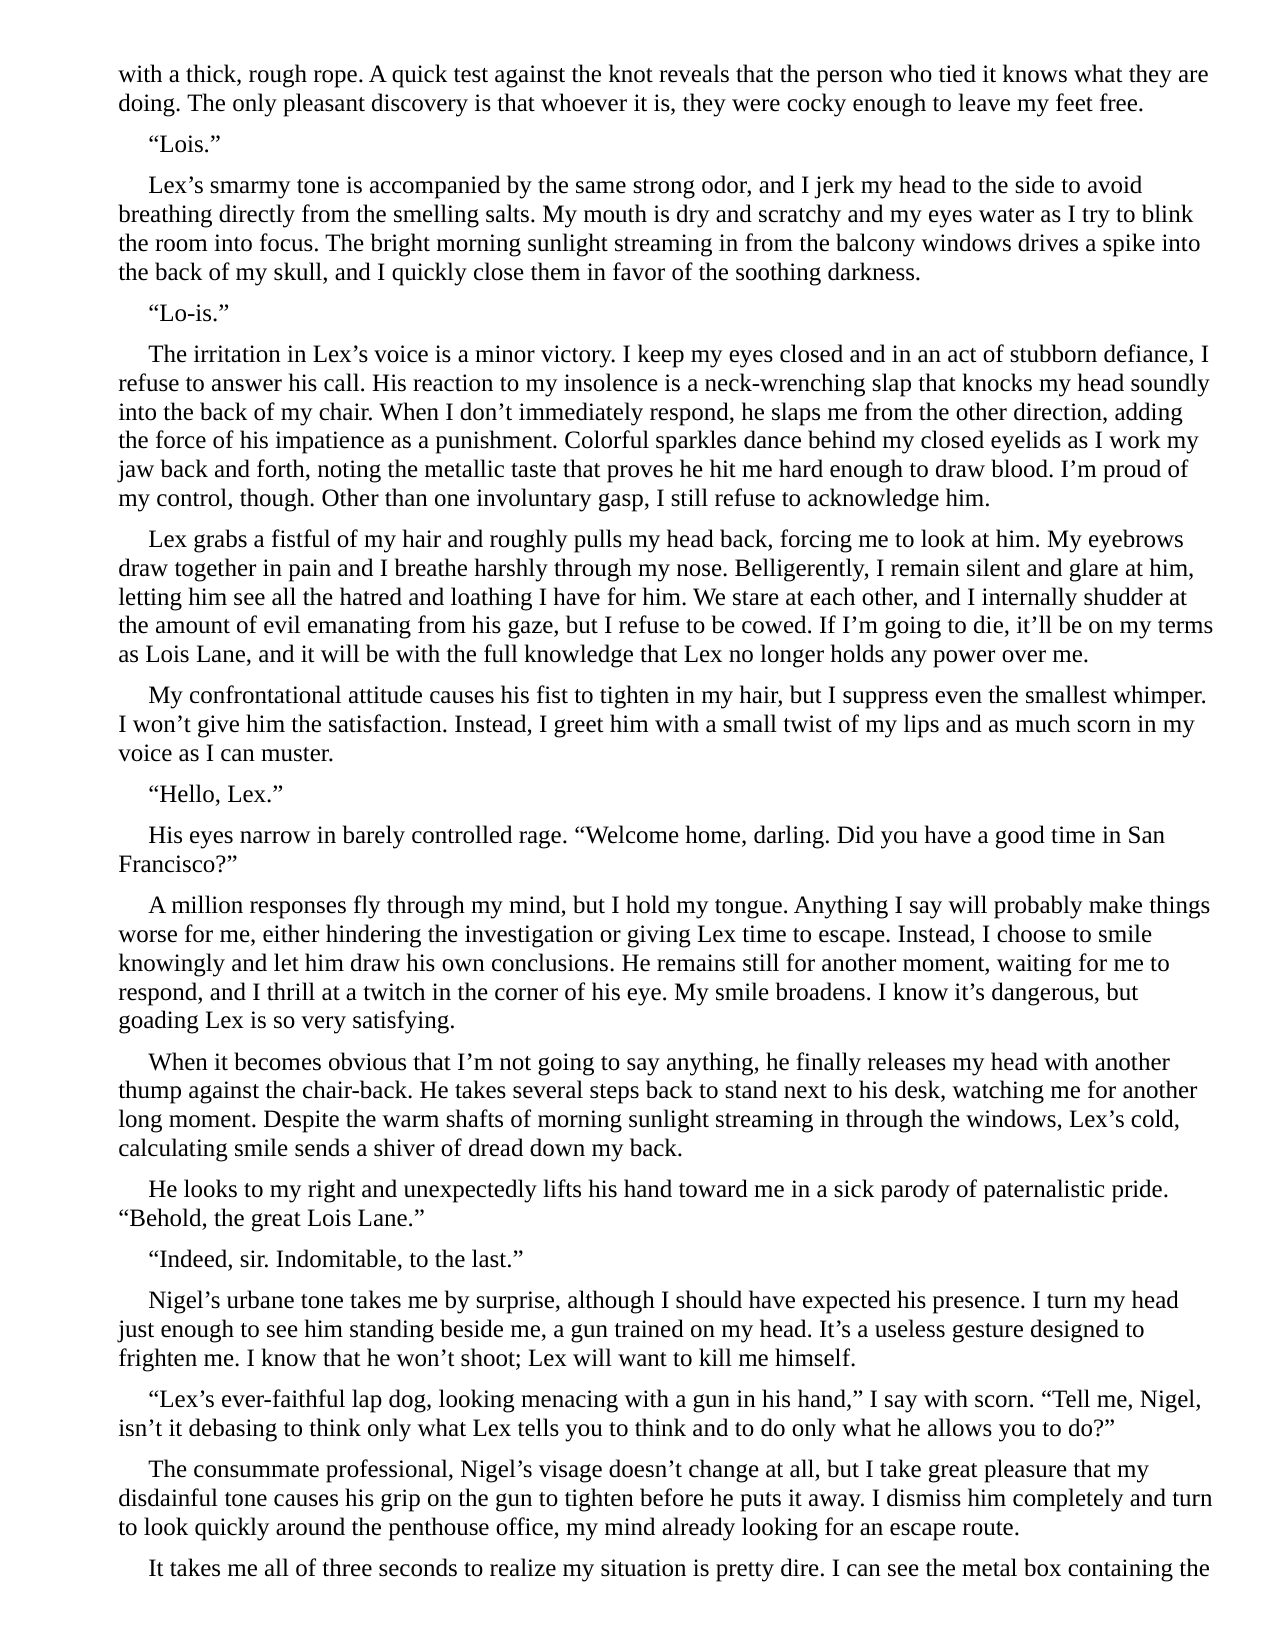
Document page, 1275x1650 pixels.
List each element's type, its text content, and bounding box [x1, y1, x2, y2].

text The consummate professional, Nigel’s visage doesn’t change at all, but I take great pleasure that my disdainful tone causes his grip on the gun to tighten before he puts it away. I dismiss him completely and turn to look quickly around the penthouse office, my mind already looking for an escape route. [118, 1454, 1216, 1540]
text It takes me all of three seconds to realize my situation is pretty dire. I can see the metal box containing the [118, 1553, 1216, 1582]
text with a thick, rough rope. A quick test against the knot reveals that the person who tied it knows what they are doing. The only pleasant discovery is that whoever it is, they were cocky enough to leave my feet free. [118, 59, 1216, 117]
text “Hello, Lex.” [118, 779, 1216, 808]
text The irritation in Lex’s voice is a minor victory. I keep my eyes closed and in an act of stubborn defiance, I refuse to answer his call. His reaction to my insolence is a neck-wrenching slap that knocks my head soundly into the back of my chair. When I don’t immediately respond, he slaps me from the other direction, adding the force of his impatience as a punishment. Colorful sparkles dance behind my closed eyelids as I work my jaw back and forth, noting the metallic taste that proves he hit me hard enough to draw blood. I’m proud of my control, though. Other than one involuntary gasp, I still refuse to acknowledge him. [118, 339, 1216, 512]
text A million responses fly through my mind, but I hold my tongue. Anything I say will probably make things worse for me, either hindering the investigation or giving Lex time to escape. Instead, I choose to smile knowingly and let him draw his own conclusions. He remains still for another moment, waiting for me to respond, and I thrill at a twitch in the corner of his eye. My smile broadens. I know it’s dangerous, but goading Lex is so very satisfying. [118, 890, 1216, 1034]
text Lex grabs a fistful of my hair and roughly pulls my head back, forcing me to look at him. My eyebrows draw together in pain and I breathe harshly through my nose. Belligerently, I remain silent and glare at him, letting him see all the hatred and loathing I have for him. We stare at each other, and I internally shudder at the amount of evil emanating from his gaze, but I refuse to be cowed. If I’m going to die, it’ll be on my terms as Lois Lane, and it will be with the full knowledge that Lex no longer holds any power over me. [118, 524, 1216, 668]
text My confrontational attitude causes his fist to tighten in my hair, but I suppress even the smallest whimper. I won’t give him the satisfaction. Instead, I greet him with a small twist of my lips and as much scorn in my voice as I can muster. [118, 680, 1216, 767]
text “Lo-is.” [118, 298, 1216, 327]
text Nigel’s urbane tone takes me by surprise, although I should have expected his presence. I turn my head just enough to see him standing beside me, a gun trained on my head. It’s a useless gesture designed to frighten me. I know that he won’t shoot; Lex will want to kill me himself. [118, 1285, 1216, 1372]
text “Indeed, sir. Indomitable, to the last.” [118, 1244, 1216, 1273]
text When it becomes obvious that I’m not going to say anything, he finally releases my head with another thump against the chair-back. He takes several steps back to stand next to his desk, watching me for another long moment. Despite the warm shafts of morning sunlight streaming in through the windows, Lex’s cold, calculating smile sends a shiver of dread down my back. [118, 1047, 1216, 1162]
text “Lois.” [118, 129, 1216, 158]
text His eyes narrow in barely controlled rage. “Welcome home, darling. Did you have a good time in San Francisco?” [118, 820, 1216, 878]
text “Lex’s ever-faithful lap dog, looking menacing with a gun in his hand,” I say with scorn. “Tell me, Nigel, isn’t it debasing to think only what Lex tells you to think and to do only what he allows you to do?” [118, 1384, 1216, 1442]
text Lex’s smarmy tone is accompanied by the same strong odor, and I jerk my head to the side to avoid breathing directly from the smelling salts. My mouth is dry and scratchy and my eyes water as I try to blink the room into focus. The bright morning sunlight streaming in from the balcony windows drives a spike into the back of my skull, and I quickly close them in favor of the soothing darkness. [118, 170, 1216, 285]
text He looks to my right and unexpectedly lifts his hand toward me in a sick parody of paternalistic pride. “Behold, the great Lois Lane.” [118, 1174, 1216, 1232]
